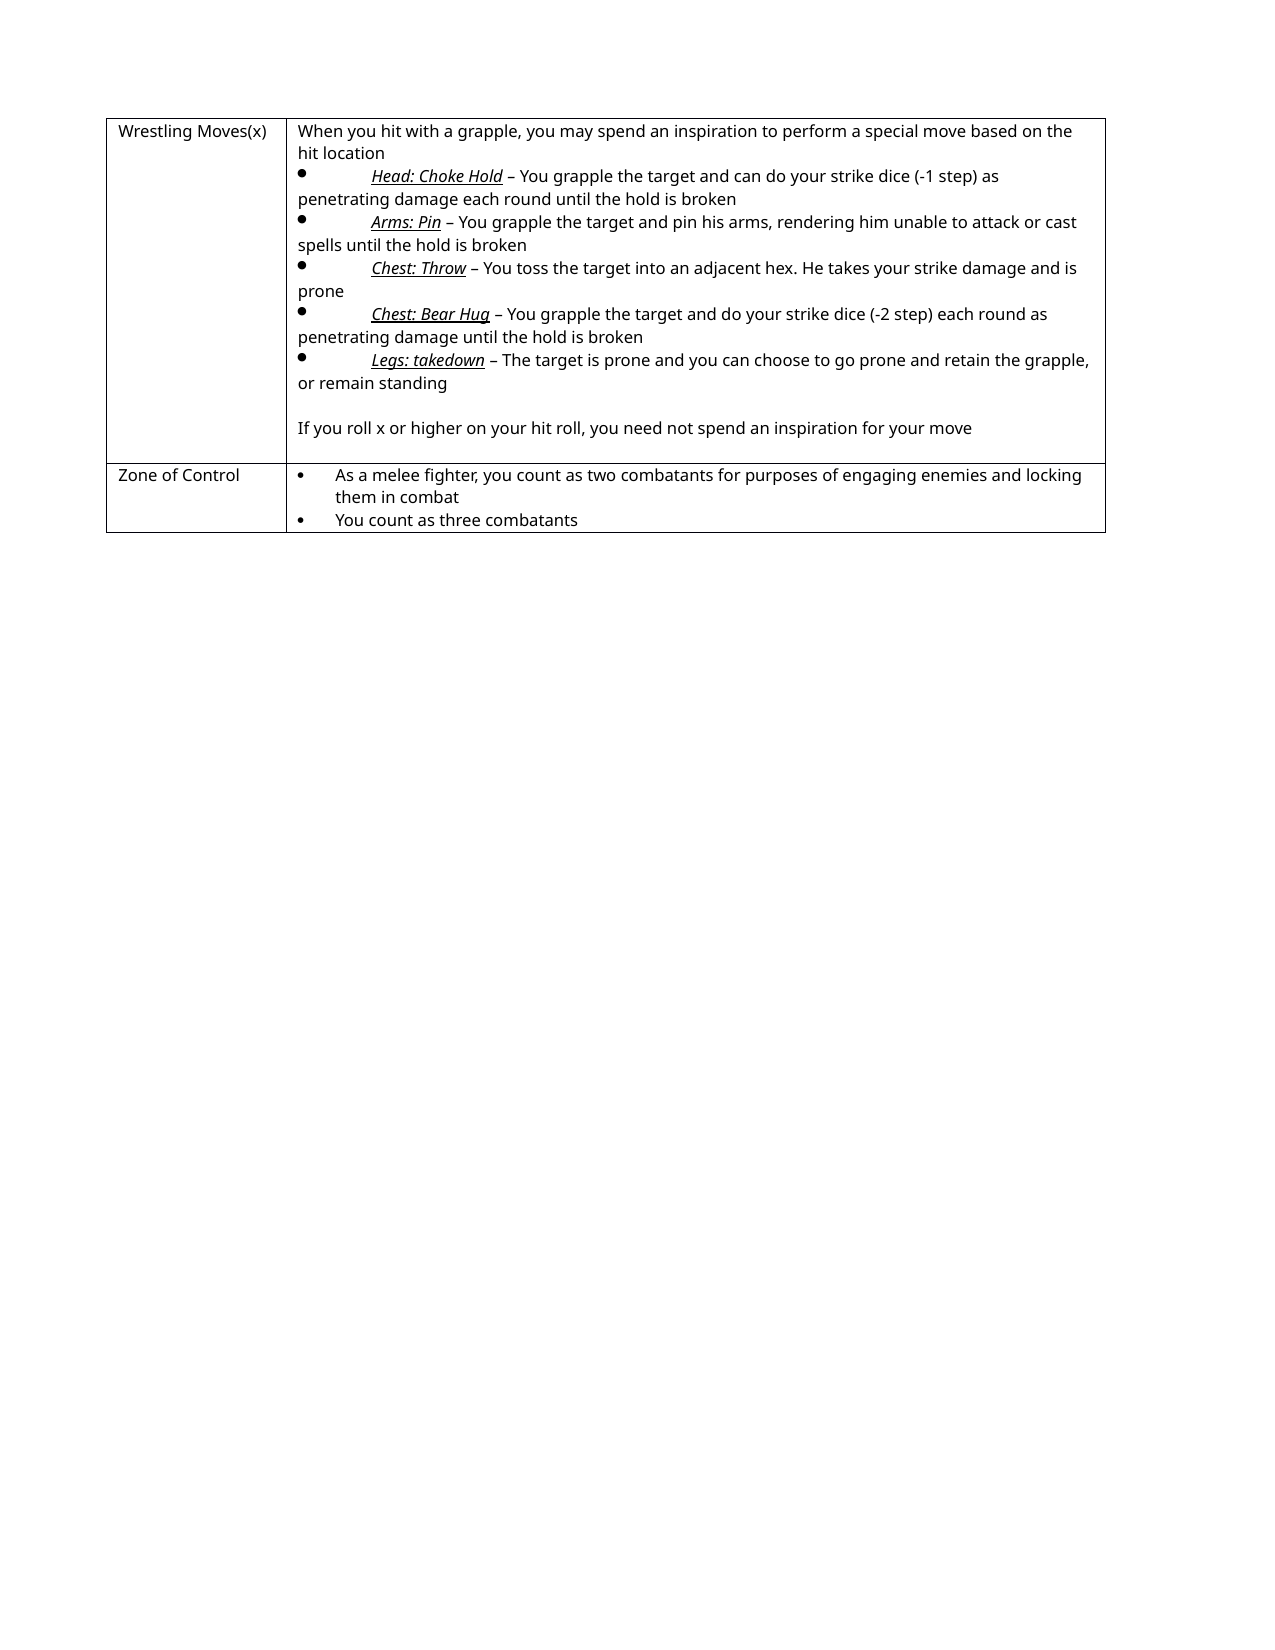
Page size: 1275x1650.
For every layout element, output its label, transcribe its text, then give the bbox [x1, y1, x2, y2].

table_cell When you hit with a grapple, you may spend an inspiration to perform a special move based on the hit location Head: Choke Hold – You grapple the target and can do your strike dice (-1 step) as penetrating damage each round until the hold is broken Arms: Pin – You grapple the target and pin his arms, rendering him unable to attack or cast spells until the hold is broken Chest: Throw – You toss the target into an adjacent hex. He takes your strike damage and is prone Chest: Bear Hug – You grapple the target and do your strike dice (-2 step) each round as penetrating damage until the hold is broken Legs: takedown – The target is prone and you can choose to go prone and retain the grapple, or remain standing If you roll x or higher on your hit roll, you need not spend an inspiration for your move [287, 119, 1105, 462]
table_cell As a melee fighter, you count as two combatants for purposes of engaging enemies and locking them in combat You count as three combatants [287, 464, 1105, 532]
table_cell Zone of Control [107, 464, 286, 532]
table_cell Wrestling Moves(x) [107, 119, 286, 462]
